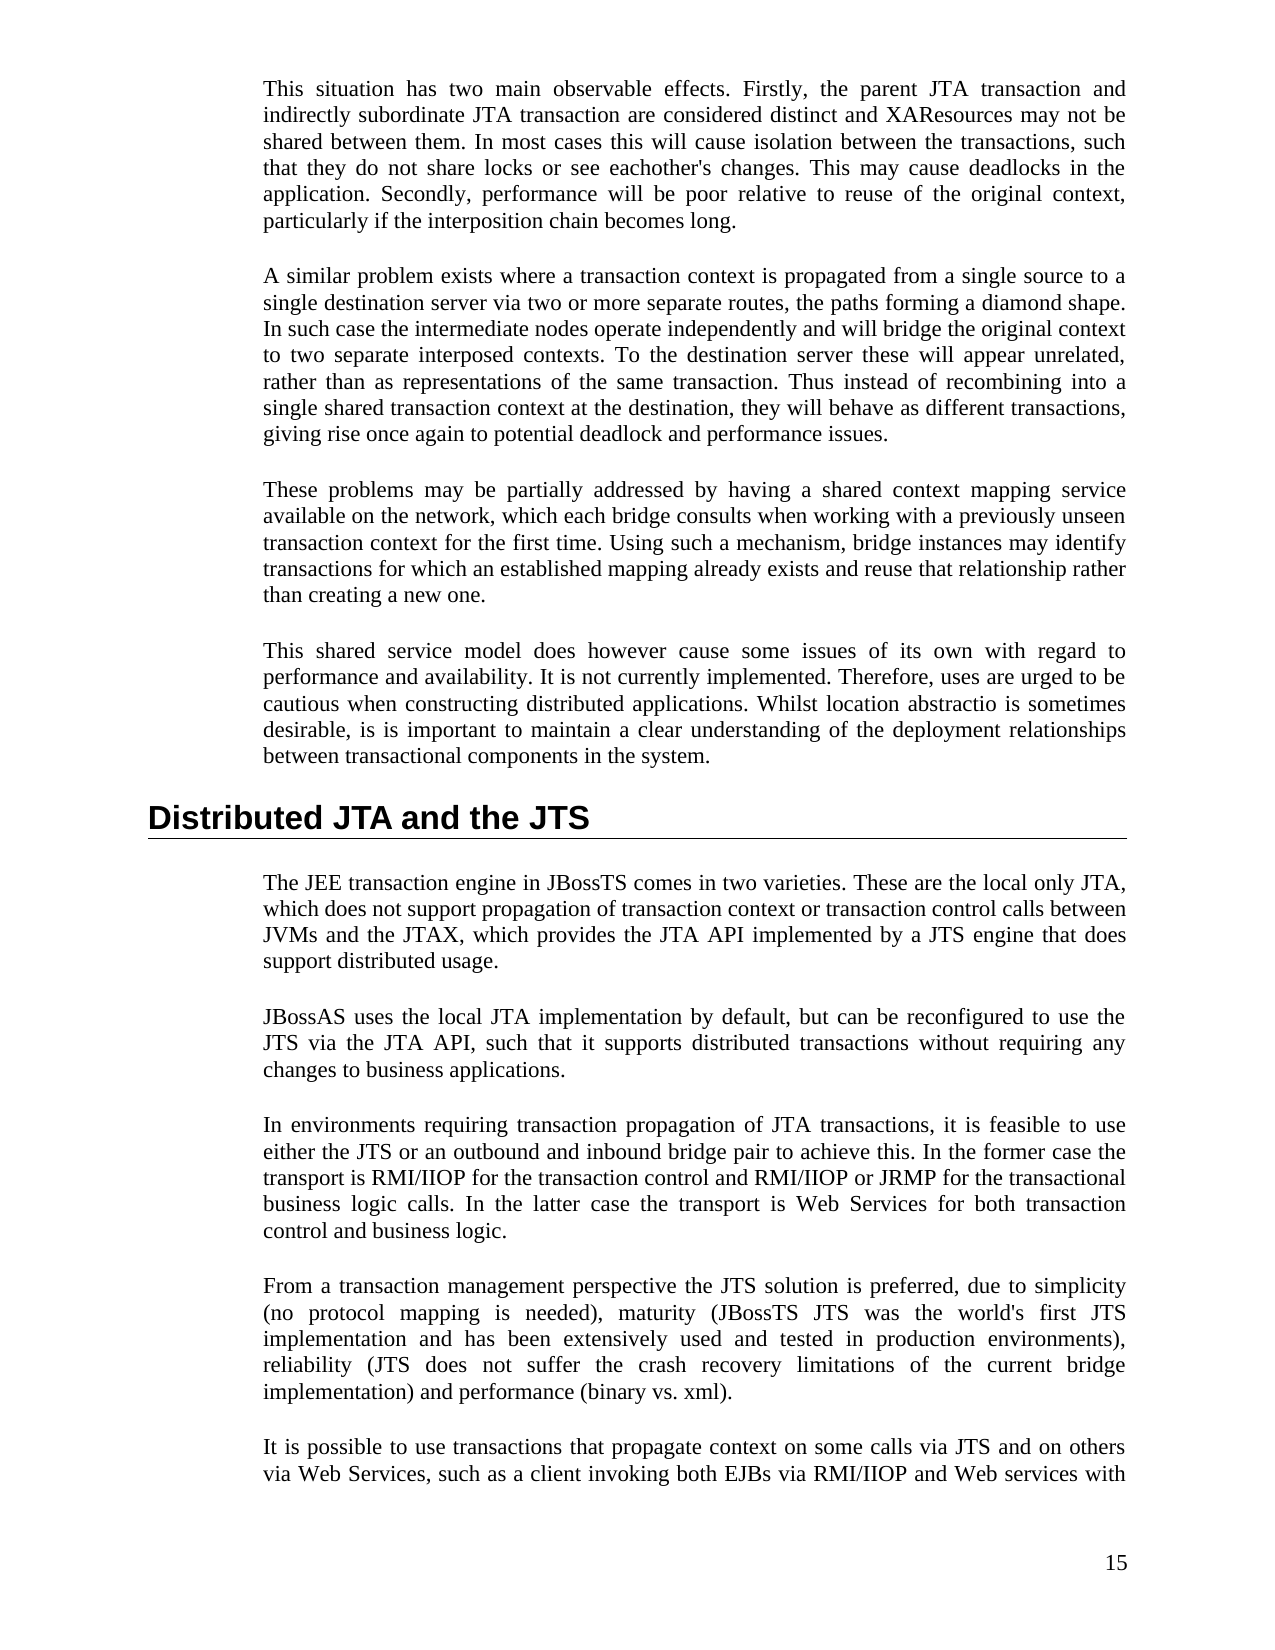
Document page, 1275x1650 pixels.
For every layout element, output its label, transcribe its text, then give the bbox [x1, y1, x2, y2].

text From a transaction management perspective the JTS solution is preferred, due to simplicity (no protocol mapping is needed), maturity (JBossTS JTS was the world's first JTS implementation and has been extensively used and tested in production environments), reliability (JTS does not suffer the crash recovery limitations of the current bridge implementation) and performance (binary vs. xml). [263, 1272, 1127, 1404]
text JBossAS uses the local JTA implementation by default, but can be reconfigured to use the JTS via the JTA API, such that it supports distributed transactions without requiring any changes to business applications. [263, 1003, 1127, 1082]
text This shared service model does however cause some issues of its own with regard to performance and availability. It is not currently implemented. Therefore, uses are urged to be cautious when constructing distributed applications. Whilst location abstractio is sometimes desirable, is is important to maintain a clear understanding of the deployment relationships between transactional components in the system. [263, 637, 1127, 769]
text This situation has two main observable effects. Firstly, the parent JTA transaction and indirectly subordinate JTA transaction are considered distinct and XAResources may not be shared between them. In most cases this will cause isolation between the transactions, such that they do not share locks or see eachother's changes. This may cause deadlocks in the application. Secondly, performance will be poor relative to reuse of the original context, particularly if the interposition chain becomes long. [263, 75, 1127, 233]
text In environments requiring transaction propagation of JTA transactions, it is feasible to use either the JTS or an outbound and inbound bridge pair to achieve this. In the former case the transport is RMI/IIOP for the transaction control and RMI/IIOP or JRMP for the transactional business logic calls. In the latter case the transport is Web Services for both transaction control and business logic. [263, 1111, 1127, 1243]
subtitle Distributed JTA and the JTS [148, 798, 1127, 838]
text These problems may be partially addressed by having a shared context mapping service available on the network, which each bridge consults when working with a previously unseen transaction context for the first time. Using such a mechanism, bridge instances may identify transactions for which an established mapping already exists and reuse that relationship rather than creating a new one. [263, 476, 1127, 608]
text A similar problem exists where a transaction context is propagated from a single source to a single destination server via two or more separate routes, the paths forming a diamond shape. In such case the intermediate nodes operate independently and will bridge the original context to two separate interposed contexts. To the destination server these will appear unrelated, rather than as representations of the same transaction. Thus instead of recombining into a single shared transaction context at the destination, they will behave as different transactions, giving rise once again to potential deadlock and performance issues. [263, 262, 1127, 447]
text The JEE transaction engine in JBossTS comes in two varieties. These are the local only JTA, which does not support propagation of transaction context or transaction control calls between JVMs and the JTAX, which provides the JTA API implemented by a JTS engine that does support distributed usage. [263, 868, 1127, 974]
text It is possible to use transactions that propagate context on some calls via JTS and on others via Web Services, such as a client invoking both EJBs via RMI/IIOP and Web services with [263, 1433, 1127, 1486]
